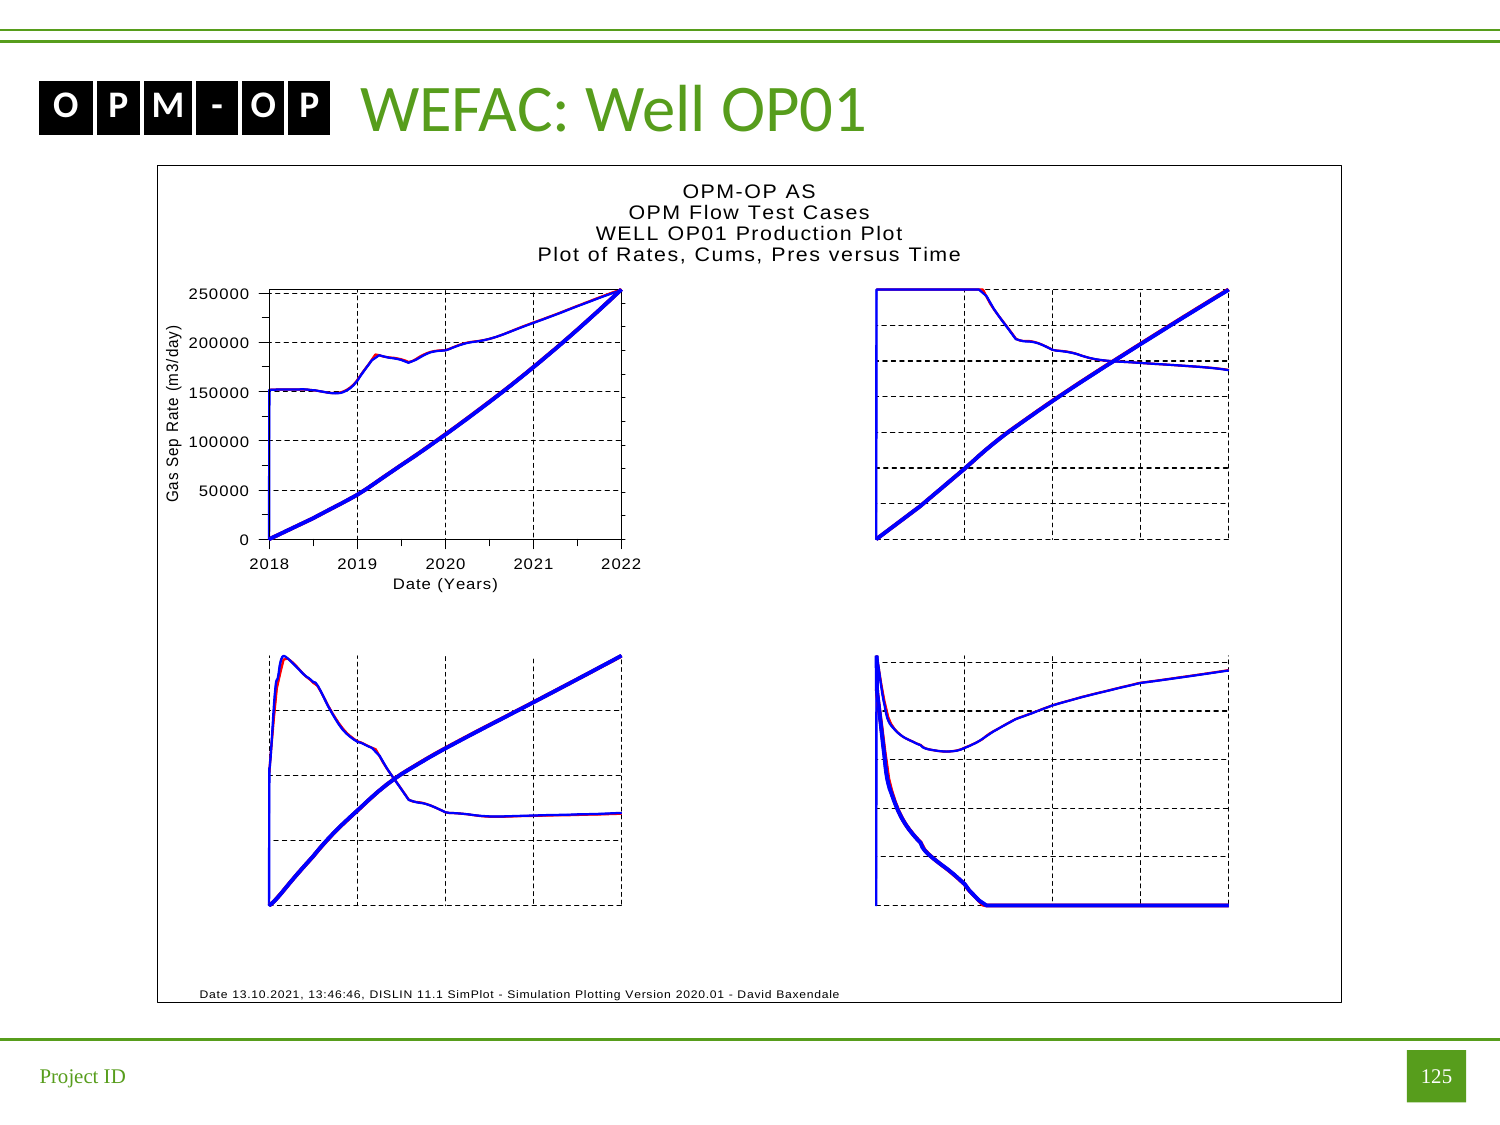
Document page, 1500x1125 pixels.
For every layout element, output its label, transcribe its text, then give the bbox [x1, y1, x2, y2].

picture [157, 165, 1343, 1004]
title WEFAC: well OP01 [360, 77, 1425, 153]
